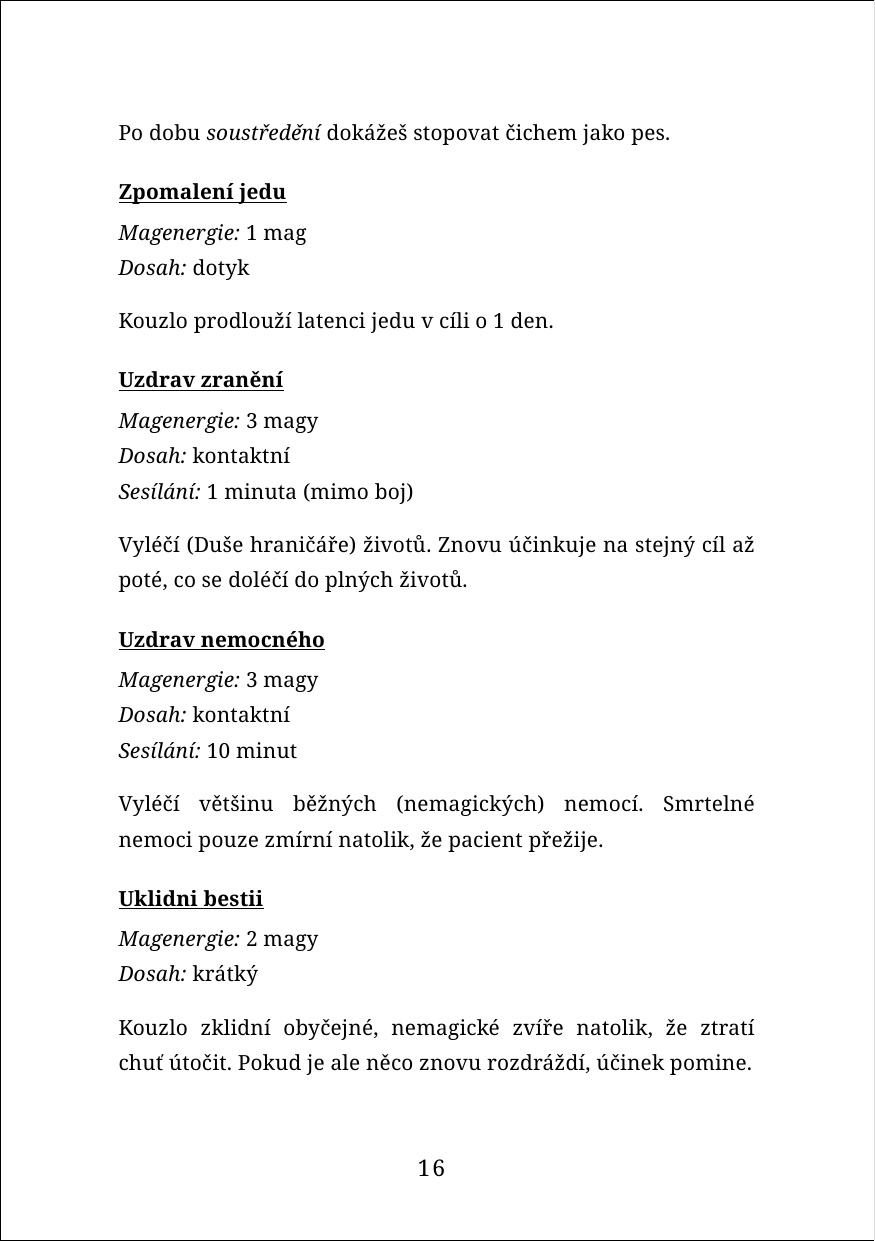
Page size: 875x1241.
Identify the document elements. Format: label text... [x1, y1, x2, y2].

text Magenergie: 2 magy Dosah: krátký [118, 924, 756, 988]
text Magenergie: 3 magy Dosah: kontaktní Sesílání: 1 minuta (mimo boj) [118, 406, 756, 505]
subtitle Uzdrav nemocného [118, 625, 756, 653]
subtitle Uklidni bestii [118, 884, 756, 912]
text Magenergie: 3 magy Dosah: kontaktní Sesílání: 10 minut [118, 665, 756, 764]
text Po dobu soustředění dokážeš stopovat čichem jako pes. [118, 118, 756, 147]
text Kouzlo prodlouží latenci jedu v cíli o 1 den. [118, 306, 756, 335]
text Kouzlo zklidní obyčejné, nemagické zvíře natolik, že ztratí chuť útočit. Pokud je ale něco znovu rozdráždí, účinek pomine. [118, 1013, 756, 1077]
text Magenergie: 1 mag Dosah: dotyk [118, 218, 756, 282]
text Vyléčí (Duše hraničáře) životů. Znovu účinkuje na stejný cíl až poté, co se doléčí do plných životů. [118, 530, 756, 594]
subtitle Uzdrav zranění [118, 366, 756, 394]
text Vyléčí většinu běžných (nemagických) nemocí. Smrtelné nemoci pouze zmírní natolik, že pacient přežije. [118, 789, 756, 853]
subtitle Zpomalení jedu [118, 177, 756, 206]
